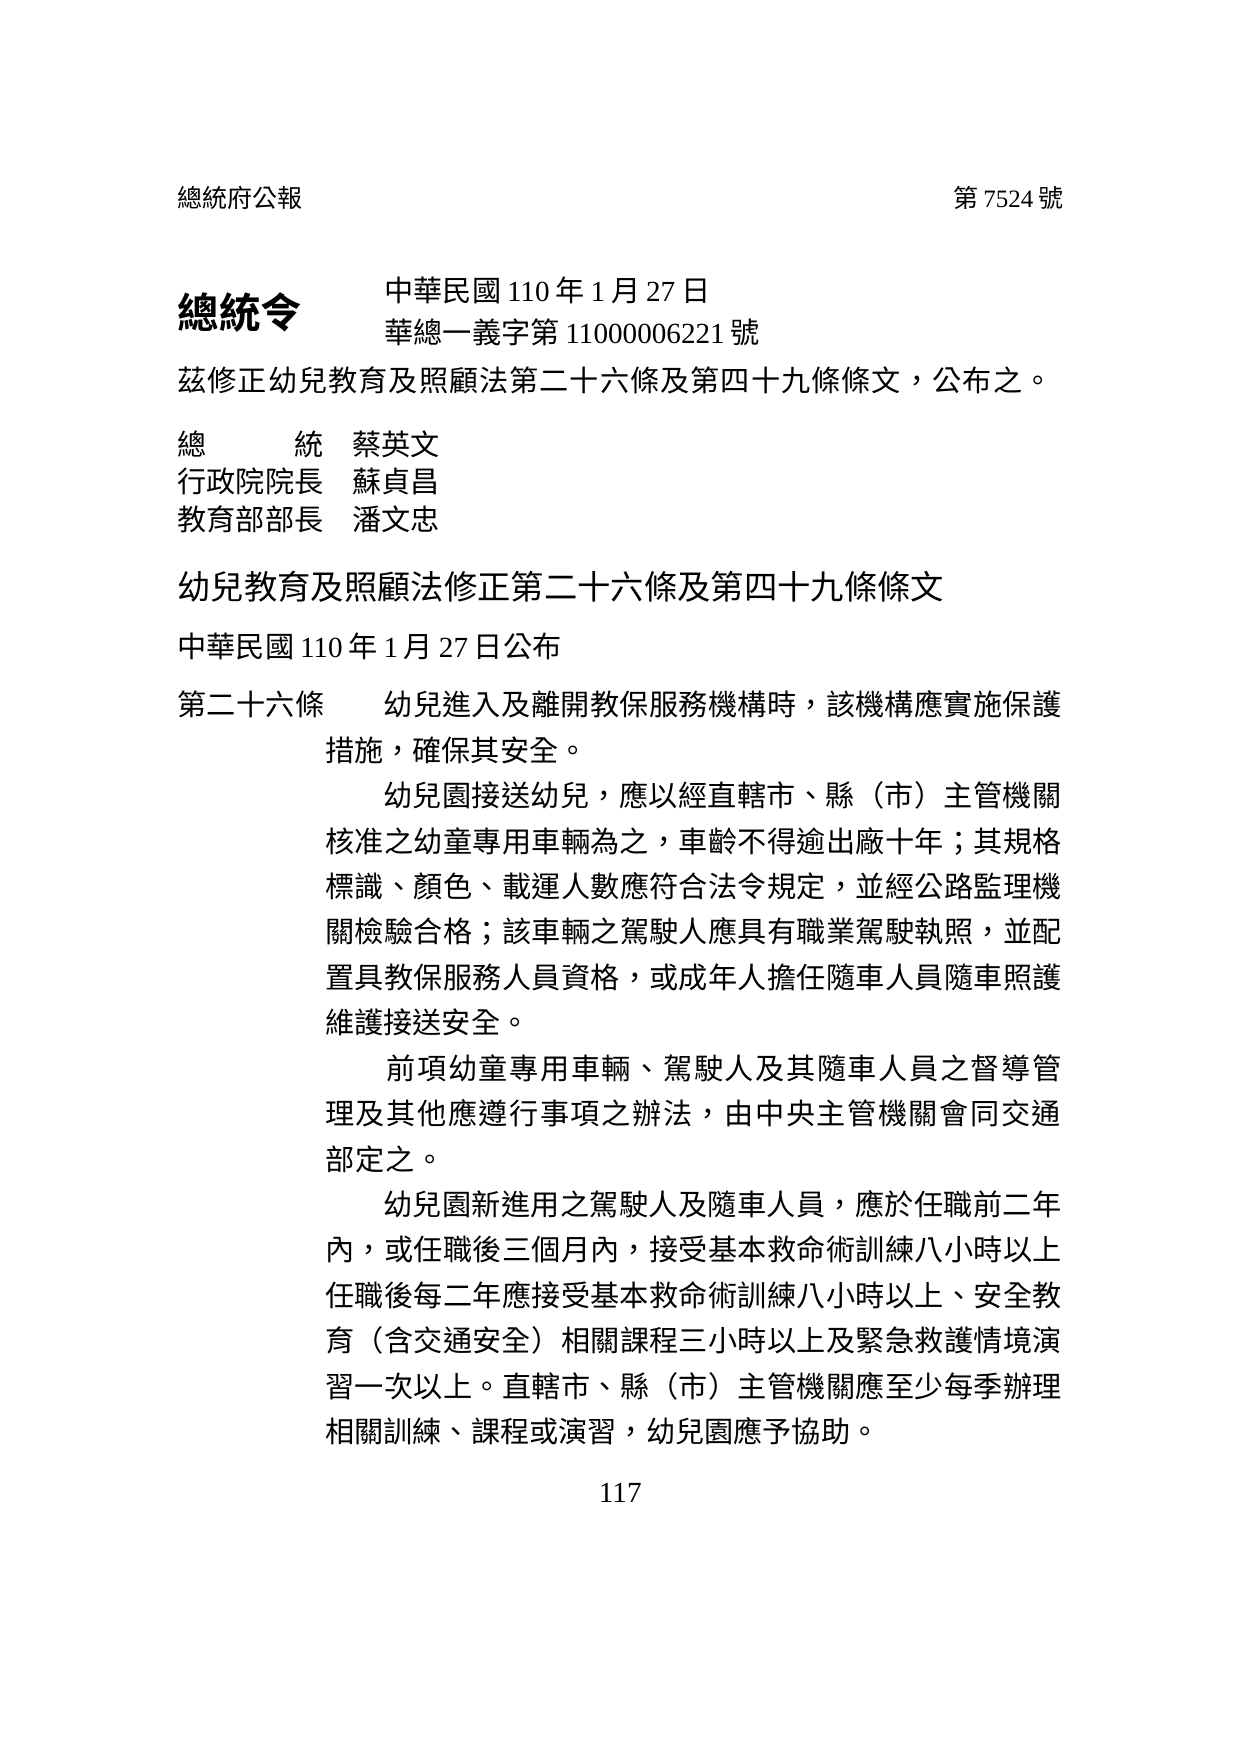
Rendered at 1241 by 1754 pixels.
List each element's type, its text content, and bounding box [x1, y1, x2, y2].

text 總 統 蔡英文 行政院院長 蘇貞昌 教育部部長 潘文忠 [177, 425, 1063, 538]
table_header 總統令 [174, 266, 381, 354]
text 幼兒教育及照顧法修正第二十六條及第四十九條條文 [177, 563, 1063, 609]
table_header 中華民國110年1月27日 華總一義字第11000006221號 [381, 266, 877, 354]
text 第二十六條 幼兒進入及離開教保服務機構時，該機構應實施保護措施，確保其安全。 [177, 679, 1063, 770]
text 幼兒園接送幼兒，應以經直轄市、縣（市）主管機關核准之幼童專用車輛為之，車齡不得逾出廠十年；其規格、標識、顏色、載運人數應符合法令規定，並經公路監理機關檢驗合格；該車輛之駕駛人應具有職業駕駛執照，並配置具教保服務人員資格，或成年人擔任隨車人員隨車照護，維護接送安全。 [325, 770, 1063, 1043]
text 中華民國110年1月27日公布 [177, 621, 1063, 667]
text 茲修正幼兒教育及照顧法第二十六條及第四十九條條文，公布之。 [177, 354, 1063, 400]
text 幼兒園新進用之駕駛人及隨車人員，應於任職前二年內，或任職後三個月內，接受基本救命術訓練八小時以上；任職後每二年應接受基本救命術訓練八小時以上、安全教育（含交通安全）相關課程三小時以上及緊急救護情境演習一次以上。直轄市、縣（市）主管機關應至少每季辦理相關訓練、課程或演習，幼兒園應予協助。 [325, 1179, 1063, 1452]
text 前項幼童專用車輛、駕駛人及其隨車人員之督導管理及其他應遵行事項之辦法，由中央主管機關會同交通部定之。 [325, 1043, 1063, 1179]
